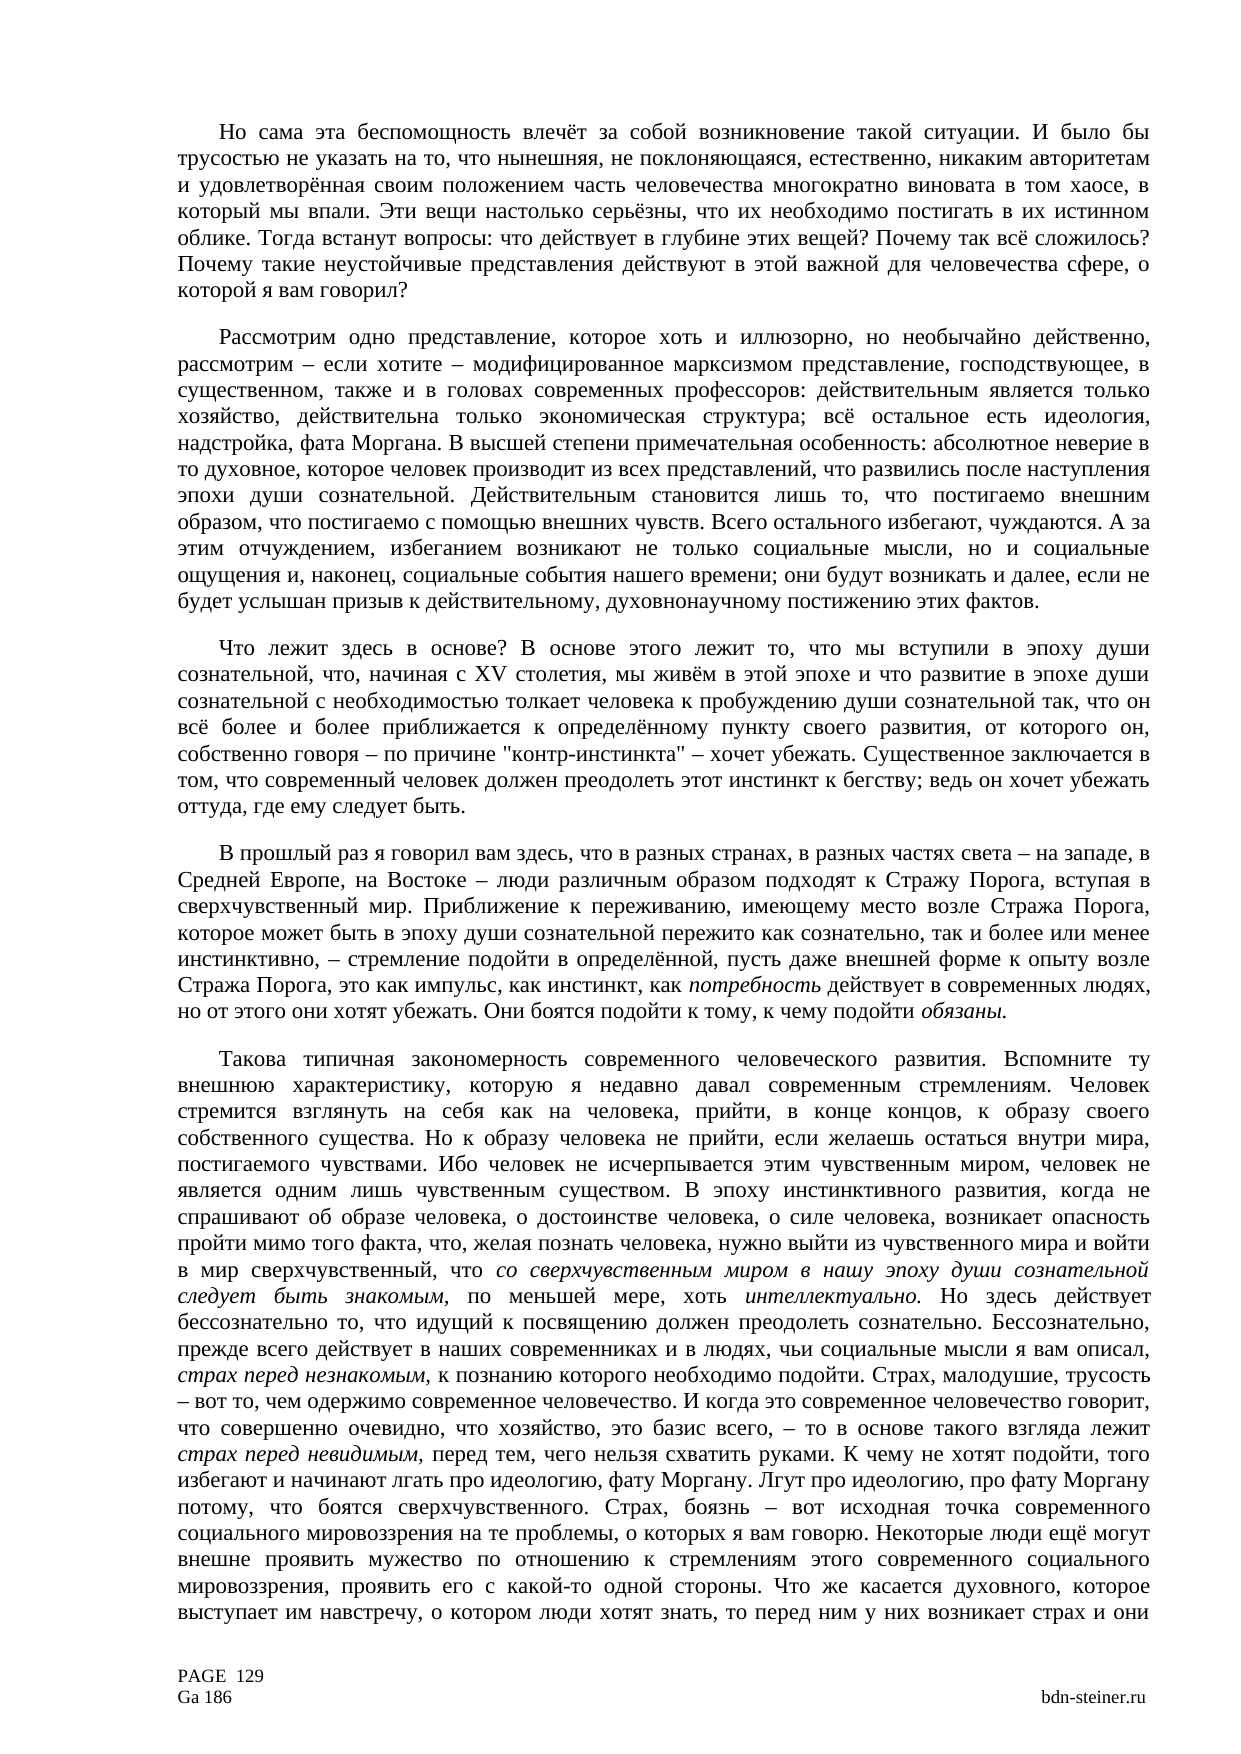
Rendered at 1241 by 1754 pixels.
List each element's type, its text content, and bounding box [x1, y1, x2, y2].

text Но сама эта беспомощность влечёт за собой возникновение такой ситуации. И было бы трусостью не указать на то, что нынешняя, не поклоняющаяся, естественно, никаким авторитетам и удовлетворённая своим положением часть человечества многократно виновата в том хаосе, в который мы впали. Эти вещи настолько серьёзны, что их необходимо постигать в их истинном облике. Тогда встанут вопросы: что действует в глубине этих вещей? Почему так всё сложилось? Почему такие неустойчивые представления действуют в этой важной для человечества сфере, о которой я вам говорил? [177, 118, 1152, 303]
text В прошлый раз я говорил вам здесь, что в разных странах, в разных частях света – на западе, в Средней Европе, на Востоке – люди различным образом подходят к Стражу Порога, вступая в сверхчувственный мир. Приближение к переживанию, имеющему место возле Стража Порога, которое может быть в эпоху души сознательной пережито как сознательно, так и более или менее инстинктивно, – стремление подойти в определённой, пусть даже внешней форме к опыту возле Стража Порога, это как импульс, как инстинкт, как потребность действует в современных людях, но от этого они хотят убежать. Они боятся подойти к тому, к чему подойти обязаны. [177, 839, 1152, 1024]
text Рассмотрим одно представление, которое хоть и иллюзорно, но необычайно действенно, рассмотрим – если хотите – модифицированное марксизмом представление, господствующее, в существенном, также и в головах современных профессоров: действительным является только хозяйство, действительна только экономическая структура; всё остальное есть идеология, надстройка, фата Моргана. В высшей степени примечательная особенность: абсолютное неверие в то духовное, которое человек производит из всех представлений, что развились после наступления эпохи души сознательной. Действительным становится лишь то, что постигаемо внешним образом, что постигаемо с помощью внешних чувств. Всего остального избегают, чуждаются. А за этим отчуждением, избеганием возникают не только социальные мысли, но и социальные ощущения и, наконец, социальные события нашего времени; они будут возникать и далее, если не будет услышан призыв к действительному, духовнонаучному постижению этих фактов. [177, 323, 1152, 613]
text Что лежит здесь в основе? В основе этого лежит то, что мы вступили в эпоху души сознательной, что, начиная с XV столетия, мы живём в этой эпохе и что развитие в эпохе души сознательной с необходимостью толкает человека к пробуждению души сознательной так, что он всё более и более приближается к определённому пункту своего развития, от которого он, собственно говоря – по причине "контр-инстинкта" – хочет убежать. Существенное заключается в том, что современный человек должен преодолеть этот инстинкт к бегству; ведь он хочет убежать оттуда, где ему следует быть. [177, 634, 1152, 819]
text Такова типичная закономерность современного человеческого развития. Вспомните ту внешнюю характеристику, которую я недавно давал современным стремлениям. Человек стремится взглянуть на себя как на человека, прийти, в конце концов, к образу своего собственного существа. Но к образу человека не прийти, если желаешь остаться внутри мира, постигаемого чувствами. Ибо человек не исчерпывается этим чувственным миром, человек не является одним лишь чувственным существом. В эпоху инстинктивного развития, когда не спрашивают об образе человека, о достоинстве человека, о силе человека, возникает опасность пройти мимо того факта, что, желая познать человека, нужно выйти из чувственного мира и войти в мир сверхчувственный, что со сверхчувственным миром в нашу эпоху души сознательной следует быть знакомым, по меньшей мере, хоть интеллектуально. Но здесь действует бессознательно то, что идущий к посвящению должен преодолеть сознательно. Бессознательно, прежде всего действует в наших современниках и в людях, чьи социальные мысли я вам описал, страх перед незнакомым, к познанию которого необходимо подойти. Страх, малодушие, трусость – вот то, чем одержимо современное человечество. И когда это современное человечество говорит, что совершенно очевидно, что хозяйство, это базис всего, – то в основе такого взгляда лежит страх перед невидимым, перед тем, чего нельзя схватить руками. К чему не хотят подойти, того избегают и начинают лгать про идеологию, фату Моргану. Лгут про идеологию, про фату Моргану потому, что боятся сверхчувственного. Страх, боязнь – вот исходная точка современного социального мировоззрения на те проблемы, о которых я вам говорю. Некоторые люди ещё могут внешне проявить мужество по отношению к стремлениям этого современного социального мировоззрения, проявить его с какой-то одной стороны. Что же касается духовного, которое выступает им навстречу, о котором люди хотят знать, то перед ним у них возникает страх и они [177, 1045, 1152, 1624]
